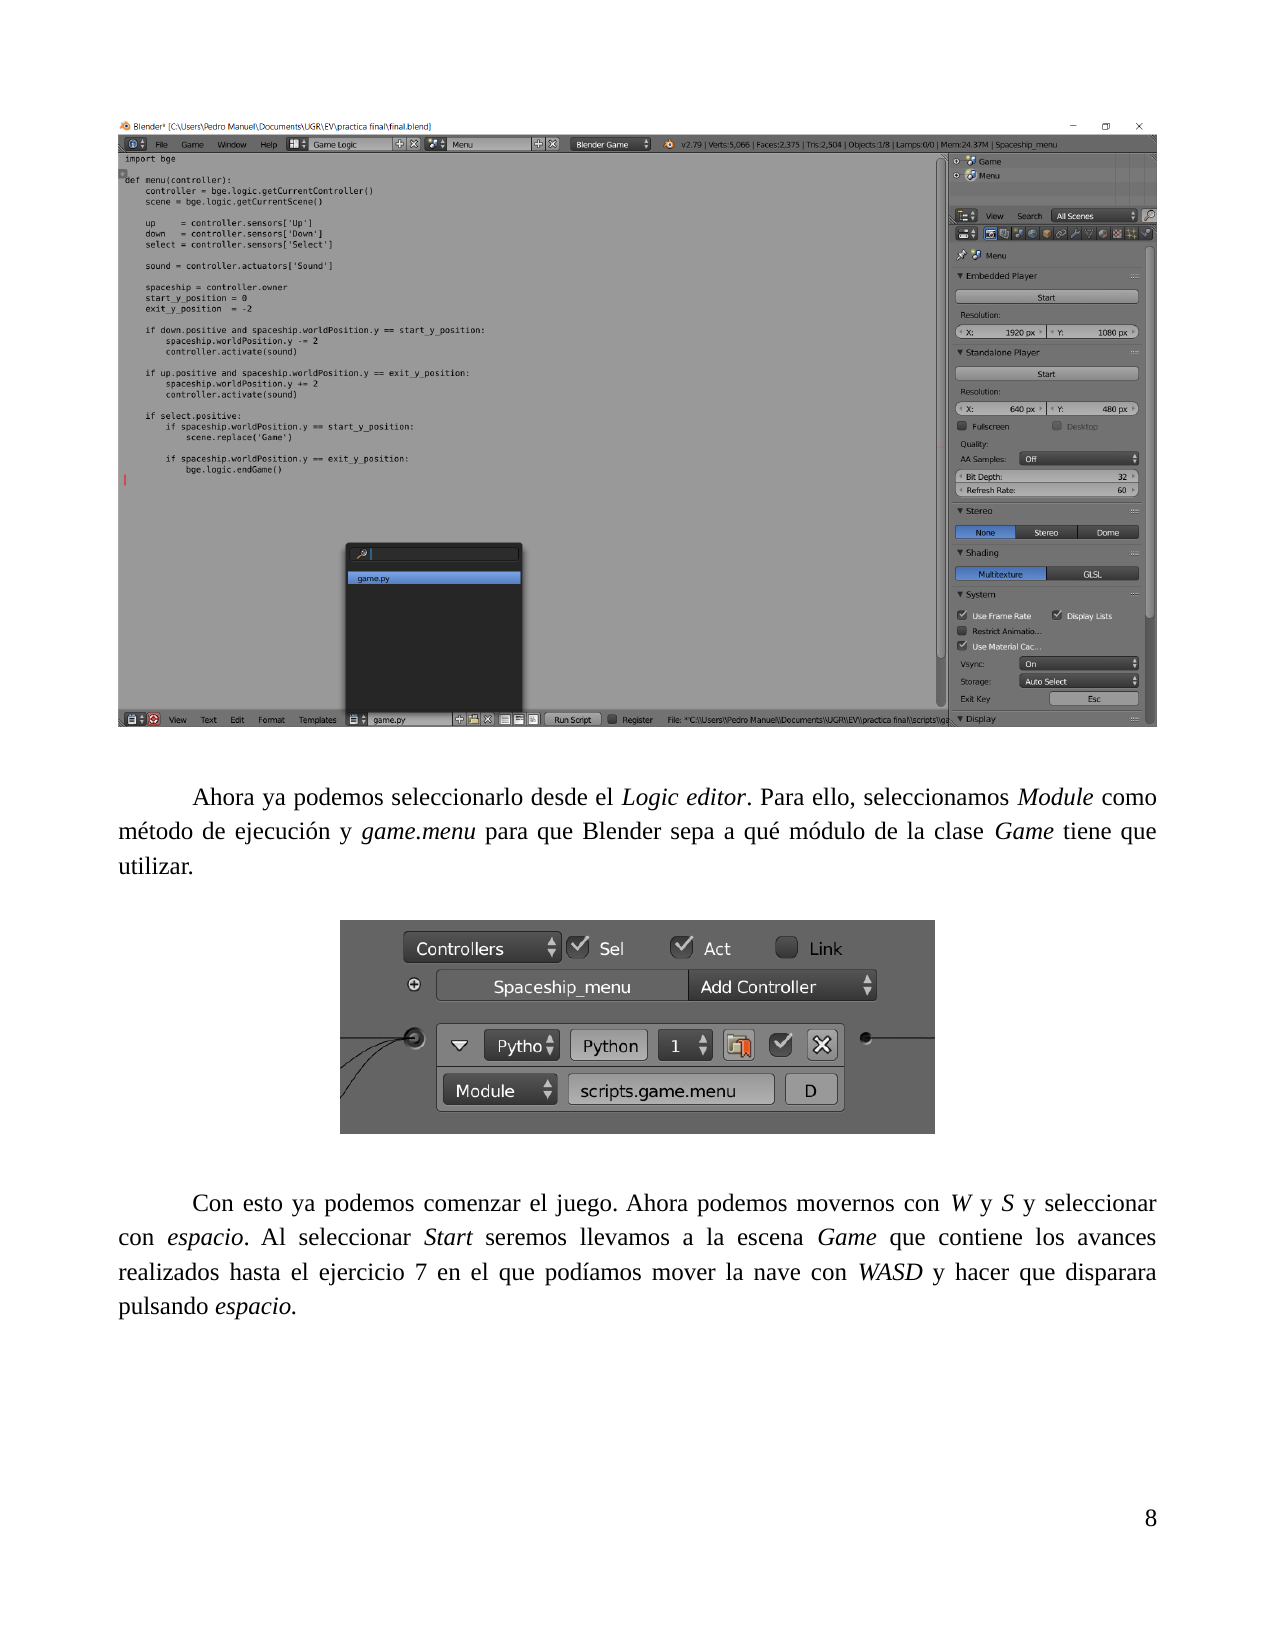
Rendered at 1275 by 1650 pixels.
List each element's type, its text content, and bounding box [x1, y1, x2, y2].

picture [118, 118, 1157, 727]
text Ahora ya podemos seleccionarlo desde el Logic editor. Para ello, seleccionamos Module como método de ejecución y game.menu para que Blender sepa a qué módulo de la clase Game tiene que utilizar. [118, 782, 1157, 879]
picture [340, 920, 935, 1134]
text Con esto ya podemos comenzar el juego. Ahora podemos movernos con W y S y seleccionar con espacio. Al seleccionar Start seremos llevamos a la escena Game que contiene los avances realizados hasta el ejercicio 7 en el que podíamos mover la nave con WASD y hacer que disparara pulsando espacio. [118, 1188, 1157, 1320]
